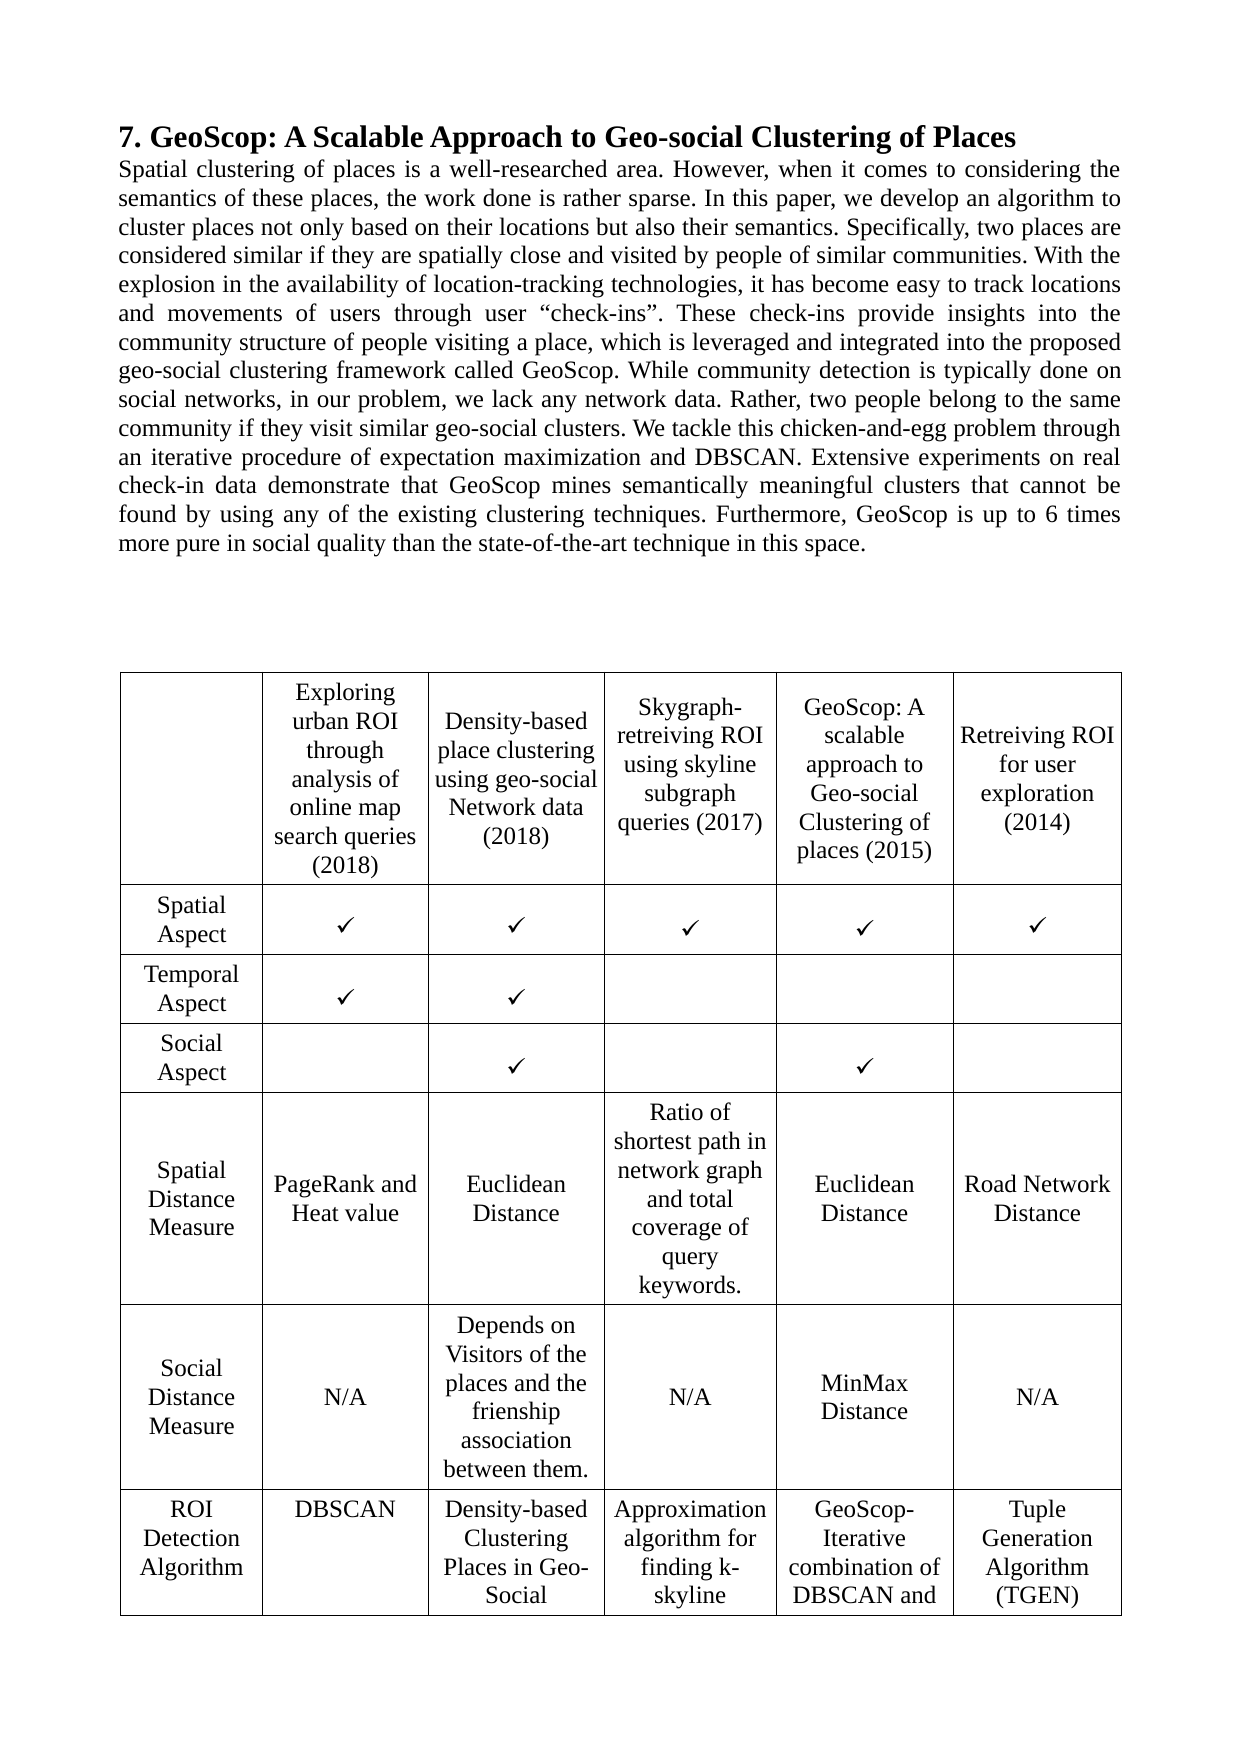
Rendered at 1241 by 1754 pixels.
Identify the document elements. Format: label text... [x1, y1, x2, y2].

table_cell Spatial Distance Measure [121, 1093, 262, 1304]
table_cell [777, 955, 953, 1022]
table_cell PageRank and Heat value [263, 1093, 428, 1304]
table_cell  [954, 885, 1121, 953]
table_cell  [263, 955, 428, 1022]
table_header Skygraph- retreiving ROI using skyline subgraph queries (2017) [605, 673, 776, 884]
table_cell Temporal Aspect [121, 955, 262, 1022]
table_cell  [429, 885, 604, 953]
table_header Density-based place clustering using geo-social Network data (2018) [429, 673, 604, 884]
table_cell Ratio of shortest path in network graph and total coverage of query keywords. [605, 1093, 776, 1304]
table_cell  [777, 885, 953, 953]
table_cell [605, 1024, 776, 1092]
table_header GeoScop: A scalable approach to Geo-social Clustering of places (2015) [777, 673, 953, 884]
table_cell DBSCAN [263, 1490, 428, 1615]
table_cell Density-based Clustering Places in Geo-Social [429, 1490, 604, 1615]
table_cell [954, 1024, 1121, 1092]
table_cell  [429, 1024, 604, 1092]
table_header [121, 673, 262, 884]
table_cell  [263, 885, 428, 953]
table_cell MinMax Distance [777, 1305, 953, 1488]
table_cell GeoScop- Iterative combination of DBSCAN and [777, 1490, 953, 1615]
table_cell Euclidean Distance [429, 1093, 604, 1304]
table_cell [605, 955, 776, 1022]
table_cell Social Distance Measure [121, 1305, 262, 1488]
table_cell N/A [954, 1305, 1121, 1488]
table_header Exploring urban ROI through analysis of online map search queries (2018) [263, 673, 428, 884]
table_cell Spatial Aspect [121, 885, 262, 953]
table_cell N/A [263, 1305, 428, 1488]
table_cell [954, 955, 1121, 1022]
table_cell Approximation algorithm for finding k-skyline [605, 1490, 776, 1615]
table_cell  [429, 955, 604, 1022]
table_cell  [777, 1024, 953, 1092]
table_header Retreiving ROI for user exploration (2014) [954, 673, 1121, 884]
table_cell  [605, 885, 776, 953]
text Spatial clustering of places is a well-researched area. However, when it comes to considering the semantics of these places, the work done is rather sparse. In this paper, we develop an algorithm to cluster places not only based on their locations but also their semantics. Specifically, two places are considered similar if they are spatially close and visited by people of similar communities. With the explosion in the availability of location-tracking technologies, it has become easy to track locations and movements of users through user “check-ins”. These check-ins provide insights into the community structure of people visiting a place, which is leveraged and integrated into the proposed geo-social clustering framework called GeoScop. While community detection is typically done on social networks, in our problem, we lack any network data. Rather, two people belong to the same community if they visit similar geo-social clusters. We tackle this chicken-and-egg problem through an iterative procedure of expectation maximization and DBSCAN. Extensive experiments on real check-in data demonstrate that GeoScop mines semantically meaningful clusters that cannot be found by using any of the existing clustering techniques. Furthermore, GeoScop is up to 6 times more pure in social quality than the state-of-the-art technique in this space. [118, 154, 1122, 557]
table_cell Depends on Visitors of the places and the frienship association between them. [429, 1305, 604, 1488]
table_cell Road Network Distance [954, 1093, 1121, 1304]
table_cell N/A [605, 1305, 776, 1488]
table_cell ROI Detection Algorithm [121, 1490, 262, 1615]
table_cell Euclidean Distance [777, 1093, 953, 1304]
table_cell Social Aspect [121, 1024, 262, 1092]
table_cell Tuple Generation Algorithm (TGEN) [954, 1490, 1121, 1615]
table_cell [263, 1024, 428, 1092]
text 7. GeoScop: A Scalable Approach to Geo-social Clustering of Places [118, 118, 1122, 154]
